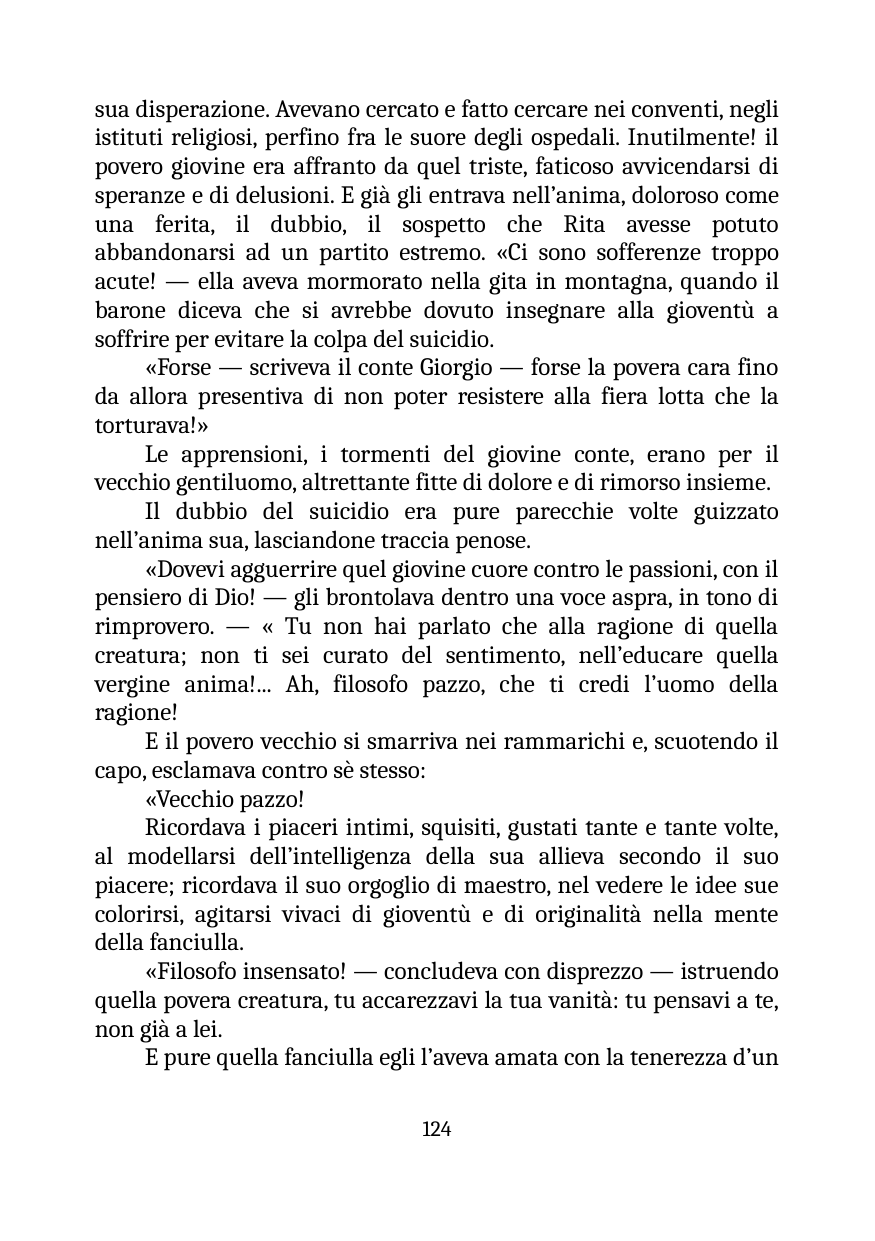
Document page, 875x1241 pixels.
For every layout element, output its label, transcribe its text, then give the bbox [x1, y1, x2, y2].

text «Forse — scriveva il conte Giorgio — forse la povera cara fino da allora presentiva di non poter resistere alla fiera lotta che la torturava!» [94, 353, 779, 439]
text sua disperazione. Avevano cercato e fatto cercare nei conventi, negli istituti religiosi, perfino fra le suore degli ospedali. Inutilmente! il povero giovine era affranto da quel triste, faticoso avvicendarsi di speranze e di delusioni. E già gli entrava nell’anima, doloroso come una ferita, il dubbio, il sospetto che Rita avesse potuto abbandonarsi ad un partito estremo. «Ci sono sofferenze troppo acute! — ella aveva mormorato nella gita in montagna, quando il barone diceva che si avrebbe dovuto insegnare alla gioventù a soffrire per evitare la colpa del suicidio. [94, 94, 779, 353]
text «Dovevi agguerrire quel giovine cuore contro le passioni, con il pensiero di Dio! — gli brontolava dentro una voce aspra, in tono di rimprovero. — « Tu non hai parlato che alla ragione di quella creatura; non ti sei curato del sentimento, nell’educare quella vergine anima!... Ah, filosofo pazzo, che ti credi l’uomo della ragione! [94, 554, 779, 727]
text E pure quella fanciulla egli l’aveva amata con la tenerezza d’un [94, 1043, 779, 1072]
text «Vecchio pazzo! [94, 784, 779, 813]
text E il povero vecchio si smarriva nei rammarichi e, scuotendo il capo, esclamava contro sè stesso: [94, 727, 779, 784]
text Ricordava i piaceri intimi, squisiti, gustati tante e tante volte, al modellarsi dell’intelligenza della sua allieva secondo il suo piacere; ricordava il suo orgoglio di maestro, nel vedere le idee sue colorirsi, agitarsi vivaci di gioventù e di originalità nella mente della fanciulla. [94, 813, 779, 957]
text Il dubbio del suicidio era pure parecchie volte guizzato nell’anima sua, lasciandone traccia penose. [94, 497, 779, 554]
text «Filosofo insensato! — concludeva con disprezzo — istruendo quella povera creatura, tu accarezzavi la tua vanità: tu pensavi a te, non già a lei. [94, 957, 779, 1043]
text Le apprensioni, i tormenti del giovine conte, erano per il vecchio gentiluomo, altrettante fitte di dolore e di rimorso insieme. [94, 439, 779, 497]
